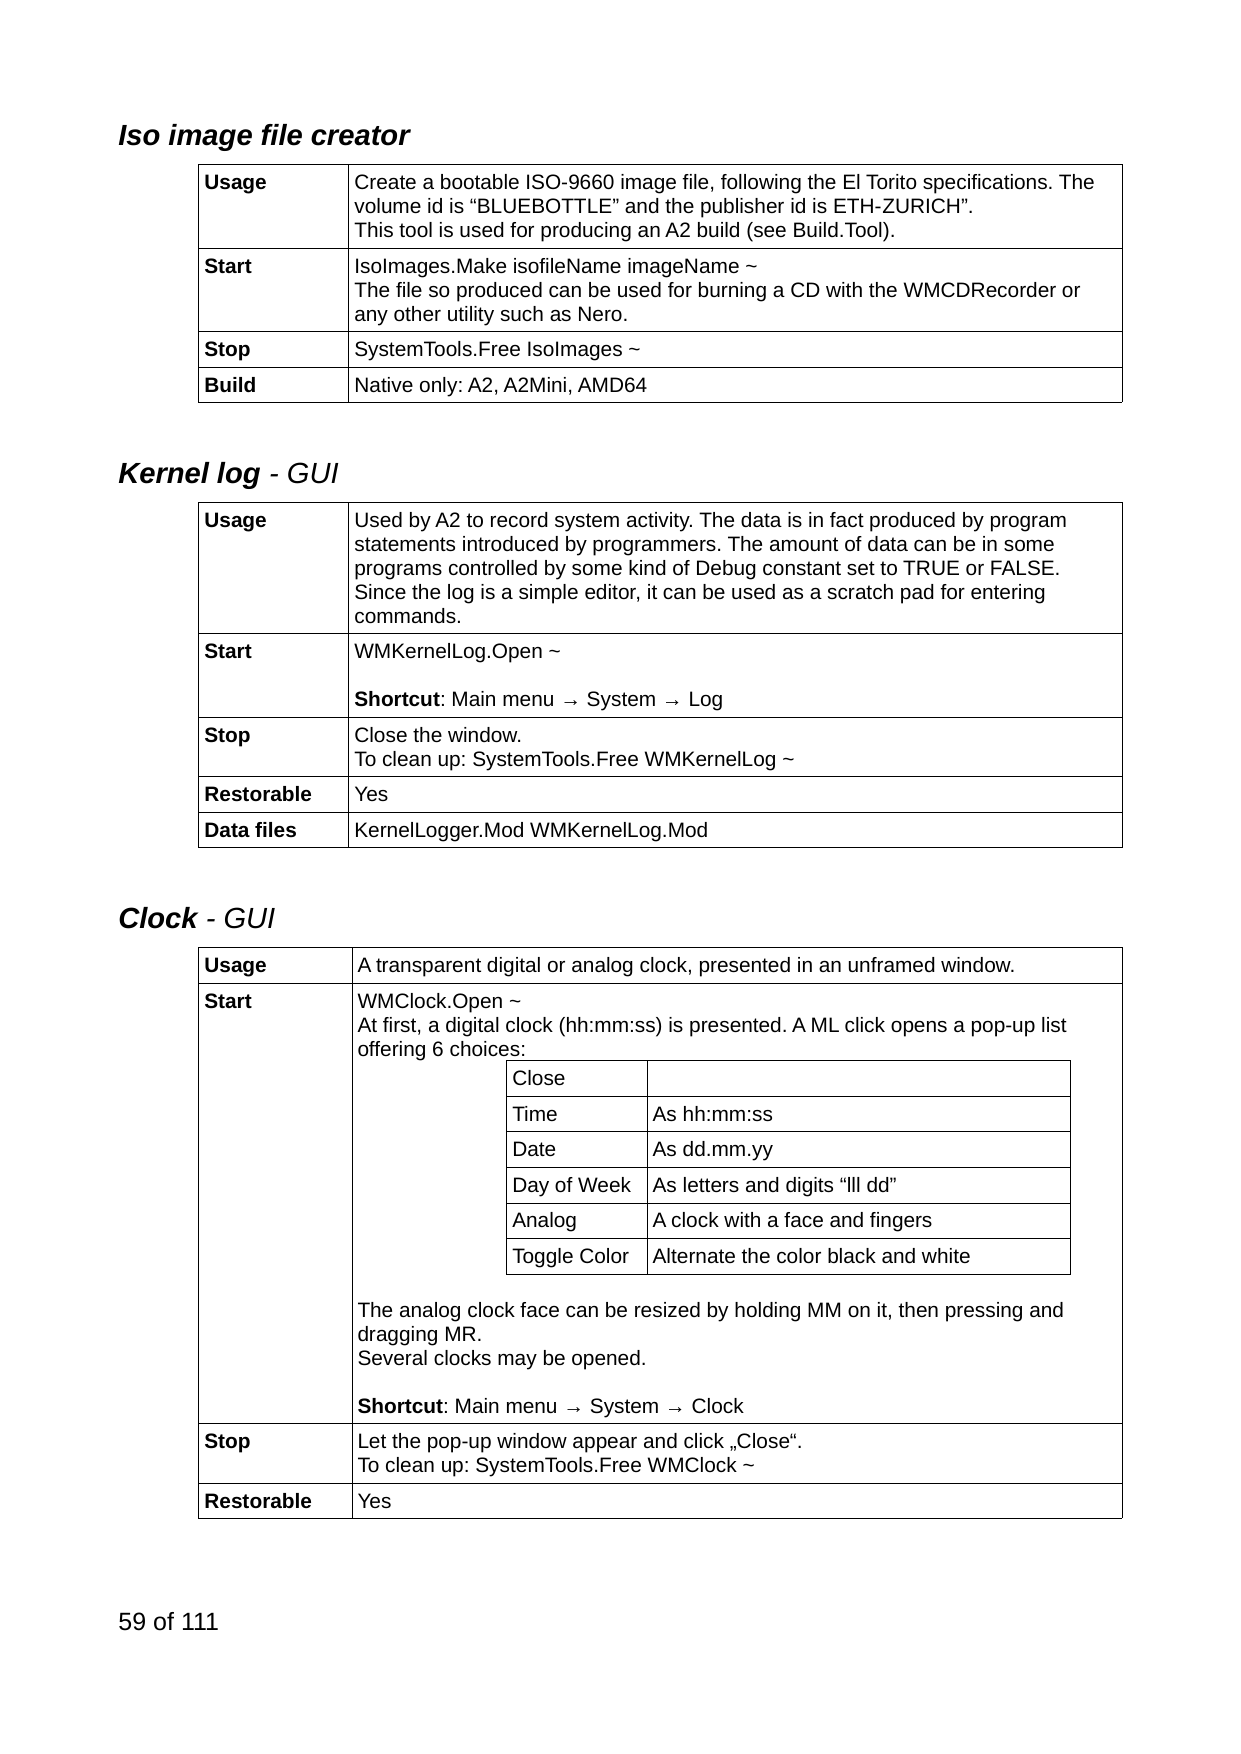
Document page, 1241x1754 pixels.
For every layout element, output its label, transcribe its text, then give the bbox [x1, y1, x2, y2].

table_header Close [507, 1061, 647, 1096]
table_cell Yes [349, 777, 1122, 812]
table_cell A clock with a face and fingers [648, 1204, 1070, 1238]
table_cell As dd.mm.yy [648, 1132, 1070, 1167]
table_cell Day of Week [507, 1168, 647, 1202]
table_header Usage [199, 165, 348, 248]
table_header Usage [199, 503, 348, 633]
table_cell Close the window. To clean up: SystemTools.Free WMKernelLog ~ [349, 718, 1122, 776]
table_cell Toggle Color [507, 1239, 647, 1273]
table_cell Let the pop-up window appear and click „Close“. To clean up: SystemTools.Free WMClock ~ [353, 1424, 1122, 1483]
table_cell Analog [507, 1204, 647, 1238]
table_cell Data files [199, 813, 348, 847]
table_cell SystemTools.Free IsoImages ~ [349, 332, 1122, 367]
table_cell Start [199, 634, 348, 717]
table_header Create a bootable ISO-9660 image file, following the El Torito specifications. The volume id is “BLUEBOTTLE” and the publisher id is ETH-ZURICH”. This tool is used for producing an A2 build (see Build.Tool). [349, 165, 1122, 248]
table_header A transparent digital or analog clock, presented in an unframed window. [353, 948, 1122, 983]
table_header Usage [199, 948, 352, 983]
table_cell Time [507, 1097, 647, 1131]
table_cell As hh:mm:ss [648, 1097, 1070, 1131]
table_cell Stop [199, 1424, 352, 1483]
table_cell Start [199, 249, 348, 331]
table_cell As letters and digits “lll dd” [648, 1168, 1070, 1202]
table_cell WMKernelLog.Open ~ Shortcut: Main menu → System → Log [349, 634, 1122, 717]
table_cell Build [199, 368, 348, 402]
table_cell Date [507, 1132, 647, 1167]
table_header [648, 1061, 1070, 1096]
table_cell Native only: A2, A2Mini, AMD64 [349, 368, 1122, 402]
table_cell WMClock.Open ~ At first, a digital clock (hh:mm:ss) is presented. A ML click opens a pop-up list offering 6 choices: The analog clock face can be resized by holding MM on it, then pressing and dragging MR. Several clocks may be opened. Shortcut: Main menu → System → Clock [353, 984, 1122, 1423]
subtitle Iso image file creator [118, 118, 1122, 152]
subtitle Kernel log - GUI [118, 456, 1122, 489]
table_cell Start [199, 984, 352, 1423]
table_cell KernelLogger.Mod WMKernelLog.Mod [349, 813, 1122, 847]
table_cell Stop [199, 332, 348, 367]
table_cell Restorable [199, 1484, 352, 1518]
table_cell Yes [353, 1484, 1122, 1518]
table_cell Alternate the color black and white [648, 1239, 1070, 1273]
table_header Used by A2 to record system activity. The data is in fact produced by program statements introduced by programmers. The amount of data can be in some programs controlled by some kind of Debug constant set to TRUE or FALSE. Since the log is a simple editor, it can be used as a scratch pad for entering commands. [349, 503, 1122, 633]
table_cell Stop [199, 718, 348, 776]
table_cell IsoImages.Make isofileName imageName ~ The file so produced can be used for burning a CD with the WMCDRecorder or any other utility such as Nero. [349, 249, 1122, 331]
table_cell Restorable [199, 777, 348, 812]
subtitle Clock - GUI [118, 901, 1122, 935]
